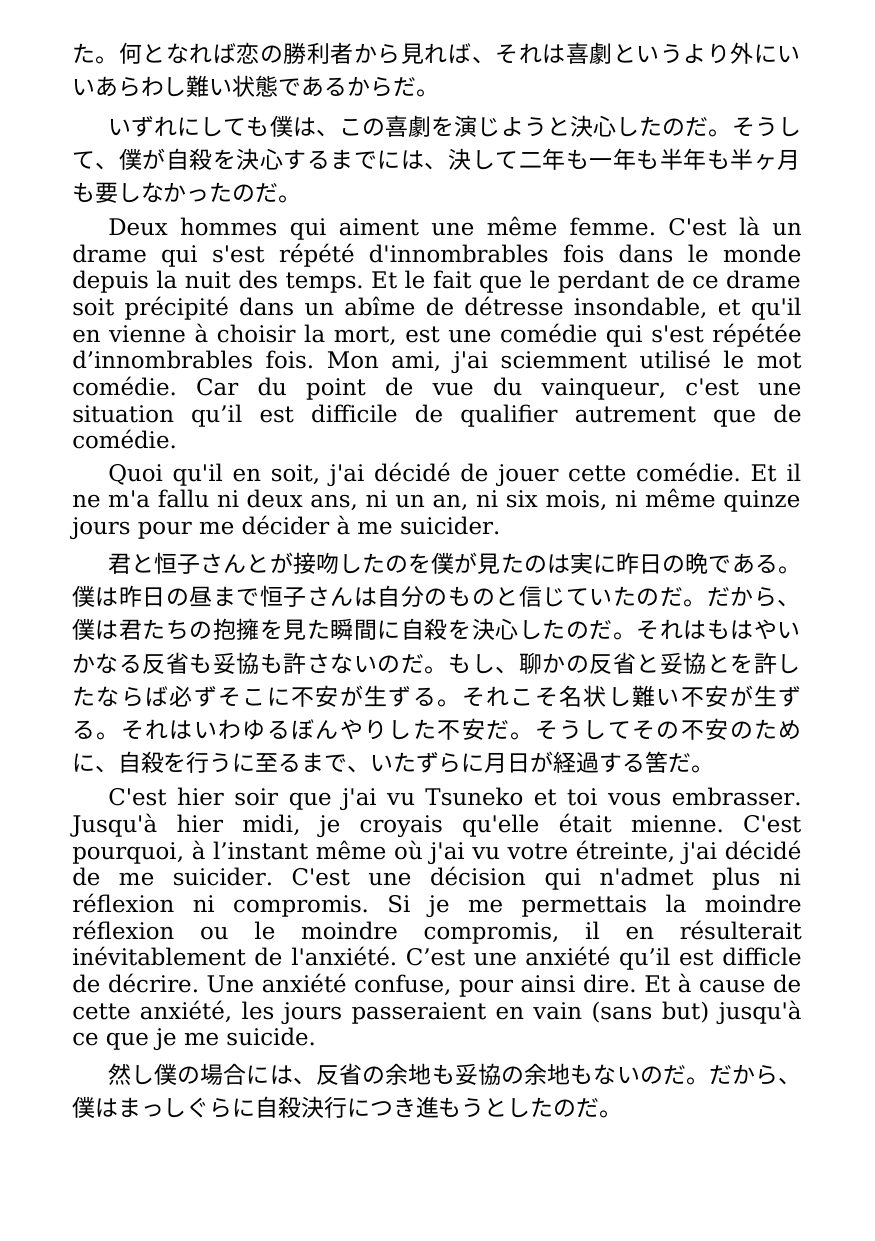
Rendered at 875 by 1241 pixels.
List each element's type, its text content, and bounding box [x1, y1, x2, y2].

text 君と恒子さんとが接吻したのを僕が見たのは実に昨日の晩である。僕は昨日の昼まで恒子さんは自分のものと信じていたのだ。だから、僕は君たちの抱擁を見た瞬間に自殺を決心したのだ。それはもはやいかなる反省も妥協も許さないのだ。もし、聊かの反省と妥協とを許したならば必ずそこに不安が生ずる。それこそ名状し難い不安が生ずる。それはいわゆるぼんやりした不安だ。そうしてその不安のために、自殺を行うに至るまで、いたずらに月日が経過する筈だ。 [72, 546, 802, 778]
text C'est hier soir que j'ai vu Tsuneko et toi vous embrasser. Jusqu'à hier midi, je croyais qu'elle était mienne. C'est pourquoi, à l’instant même où j'ai vu votre étreinte, j'ai décidé de me suicider. C'est une décision qui n'admet plus ni réflexion ni compromis. Si je me permettais la moindre réflexion ou le moindre compromis, il en résulterait inévitablement de l'anxiété. C’est une anxiété qu’il est difficle de décrire. Une anxiété confuse, pour ainsi dire. Et à cause de cette anxiété, les jours passeraient en vain (sans but) jusqu'à ce que je me suicide. [72, 784, 802, 1051]
text Deux hommes qui aiment une même femme. C'est là un drame qui s'est répété d'innombrables fois dans le monde depuis la nuit des temps. Et le fait que le perdant de ce drame soit précipité dans un abîme de détresse insondable, et qu'il en vienne à choisir la mort, est une comédie qui s'est répétée d’innombrables fois. Mon ami, j'ai sciemment utilisé le mot comédie. Car du point de vue du vainqueur, c'est une situation qu’il est difficile de qualifier autrement que de comédie. [72, 214, 802, 454]
text いずれにしても僕は、この喜劇を演じようと決心したのだ。そうして、僕が自殺を決心するまでには、決して二年も一年も半年も半ヶ月も要しなかったのだ。 [72, 108, 802, 208]
text 然し僕の場合には、反省の余地も妥協の余地もないのだ。だから、僕はまっしぐらに自殺決行につき進もうとしたのだ。 [72, 1057, 802, 1123]
text Quoi qu'il en soit, j'ai décidé de jouer cette comédie. Et il ne m'a fallu ni deux ans, ni un an, ni six mois, ni même quinze jours pour me décider à me suicider. [72, 460, 802, 540]
text た。何となれば恋の勝利者から見れば、それは喜劇というより外にいいあらわし難い状態であるからだ。 [72, 36, 802, 102]
